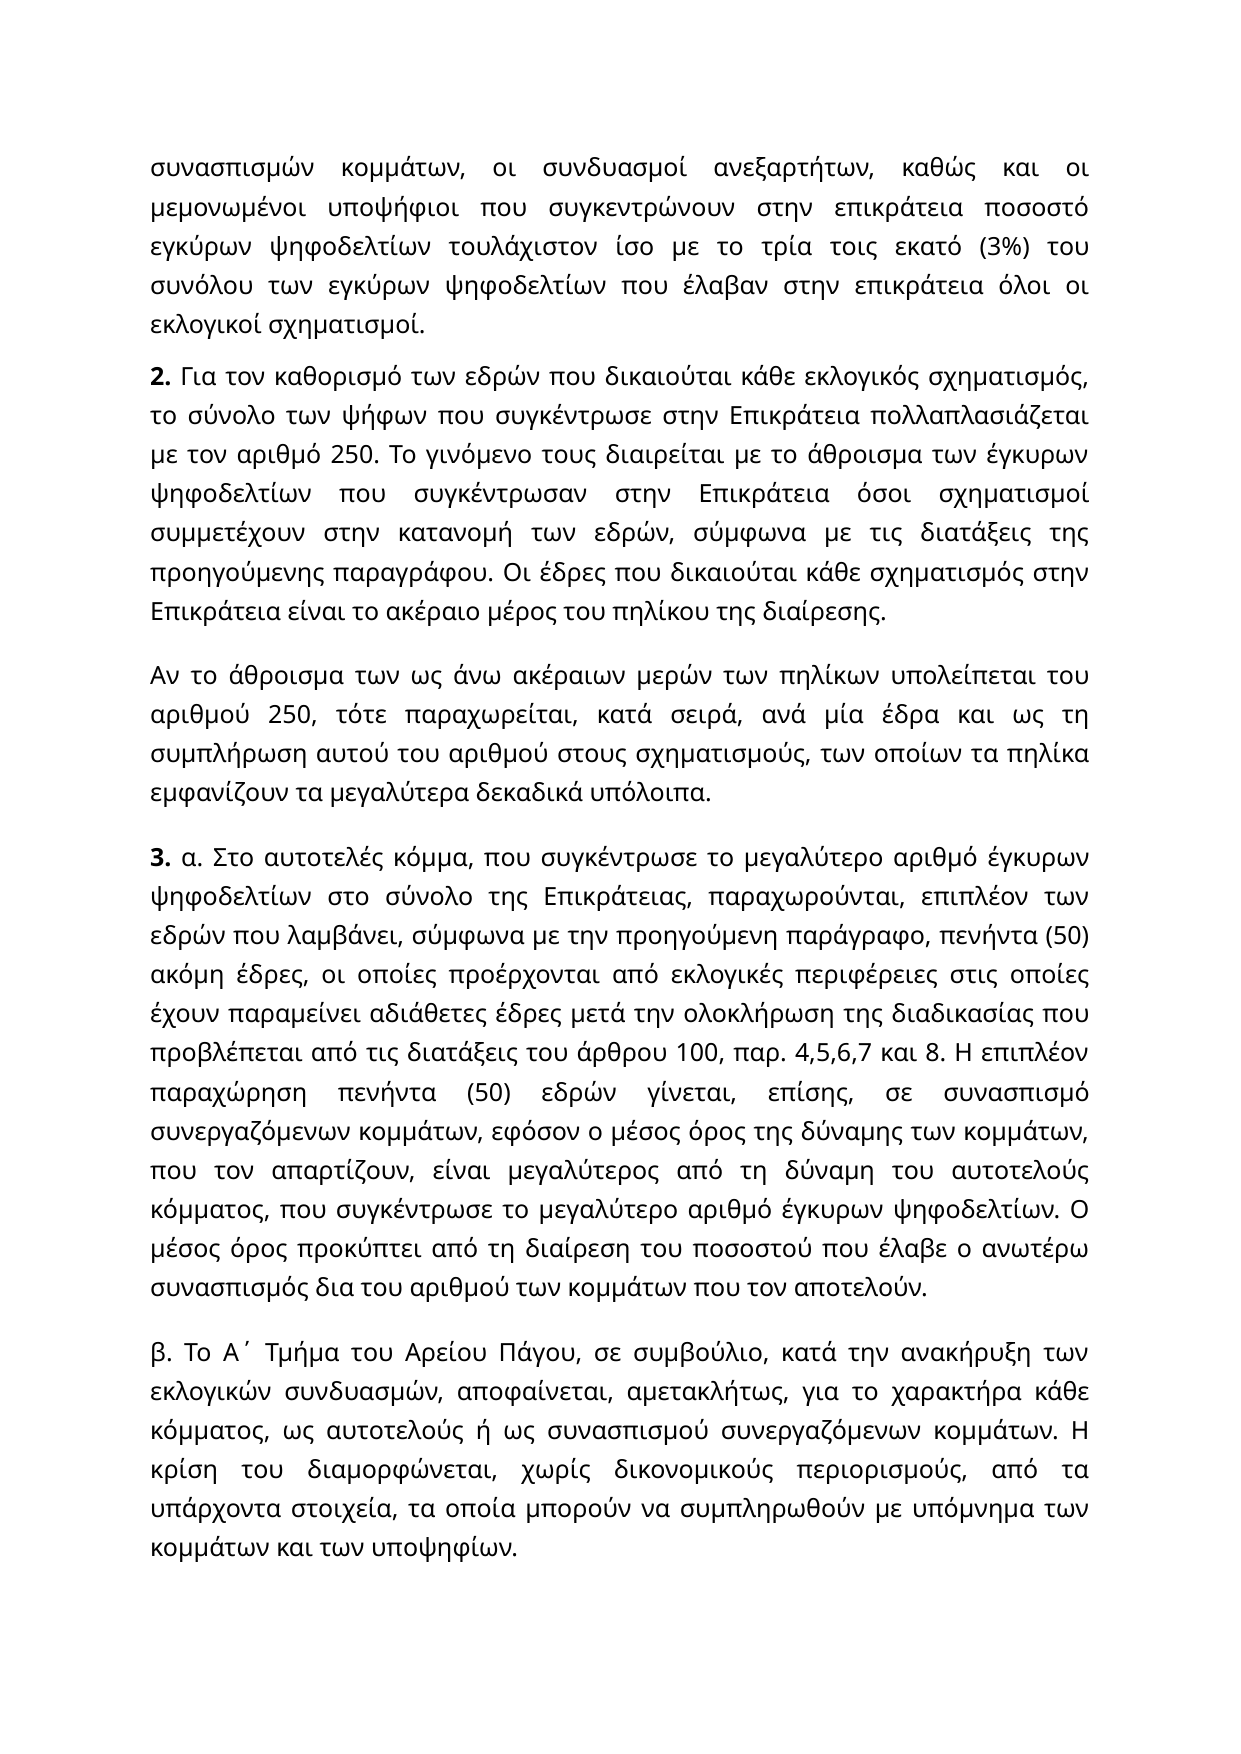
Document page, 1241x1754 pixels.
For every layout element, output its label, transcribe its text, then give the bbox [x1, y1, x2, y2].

text β. Το Α΄ Τμήμα του Αρείου Πάγου, σε συμβούλιο, κατά την ανακήρυξη των εκλογικών συνδυασμών, αποφαίνεται, αμετακλήτως, για το χαρακτήρα κάθε κόμματος, ως αυτοτελούς ή ως συνασπισμού συνεργαζόμενων κομμάτων. Η κρίση του διαμορφώνεται, χωρίς δικονομικούς περιορισμούς, από τα υπάρχοντα στοιχεία, τα οποία μπορούν να συμπληρωθούν με υπόμνημα των κομμάτων και των υποψηφίων. [150, 1334, 1090, 1564]
text 3. α. Στο αυτοτελές κόμμα, που συγκέντρωσε το μεγαλύτερο αριθμό έγκυρων ψηφοδελτίων στο σύνολο της Επικράτειας, παραχωρούνται, επιπλέον των εδρών που λαμβάνει, σύμφωνα με την προηγούμενη παράγραφο, πενήντα (50) ακόμη έδρες, οι οποίες προέρχονται από εκλογικές περιφέρειες στις οποίες έχουν παραμείνει αδιάθετες έδρες μετά την ολοκλήρωση της διαδικασίας που προβλέπεται από τις διατάξεις του άρθρου 100, παρ. 4,5,6,7 και 8. Η επιπλέον παραχώρηση πενήντα (50) εδρών γίνεται, επίσης, σε συνασπισμό συνεργαζόμενων κομμάτων, εφόσον ο μέσος όρος της δύναμης των κομμάτων, που τον απαρτίζουν, είναι μεγαλύτερος από τη δύναμη του αυτοτελούς κόμματος, που συγκέντρωσε το μεγαλύτερο αριθμό έγκυρων ψηφοδελτίων. Ο μέσος όρος προκύπτει από τη διαίρεση του ποσοστού που έλαβε ο ανωτέρω συνασπισμός δια του αριθμού των κομμάτων που τον αποτελούν. [150, 839, 1090, 1304]
text Αν το άθροισμα των ως άνω ακέραιων μερών των πηλίκων υπολείπεται του αριθμού 250, τότε παραχωρείται, κατά σειρά, ανά μία έδρα και ως τη συμπλήρωση αυτού του αριθμού στους σχηματισμούς, των οποίων τα πηλίκα εμφανίζουν τα μεγαλύτερα δεκαδικά υπόλοιπα. [150, 657, 1090, 809]
text συνασπισμών κομμάτων, οι συνδυασμοί ανεξαρτήτων, καθώς και οι μεμονωμένοι υποψήφιοι που συγκεντρώνουν στην επικράτεια ποσοστό εγκύρων ψηφοδελτίων τουλάχιστον ίσο με το τρία τοις εκατό (3%) του συνόλου των εγκύρων ψηφοδελτίων που έλαβαν στην επικράτεια όλοι οι εκλογικοί σχηματισμοί. [150, 150, 1090, 341]
text 2. Για τον καθορισμό των εδρών που δικαιούται κάθε εκλογικός σχηματισμός, το σύνολο των ψήφων που συγκέντρωσε στην Επικράτεια πολλαπλασιάζεται με τον αριθμό 250. Το γινόμενο τους διαιρείται με το άθροισμα των έγκυρων ψηφοδελτίων που συγκέντρωσαν στην Επικράτεια όσοι σχηματισμοί συμμετέχουν στην κατανομή των εδρών, σύμφωνα με τις διατάξεις της προηγούμενης παραγράφου. Οι έδρες που δικαιούται κάθε σχηματισμός στην Επικράτεια είναι το ακέραιο μέρος του πηλίκου της διαίρεσης. [150, 358, 1090, 627]
